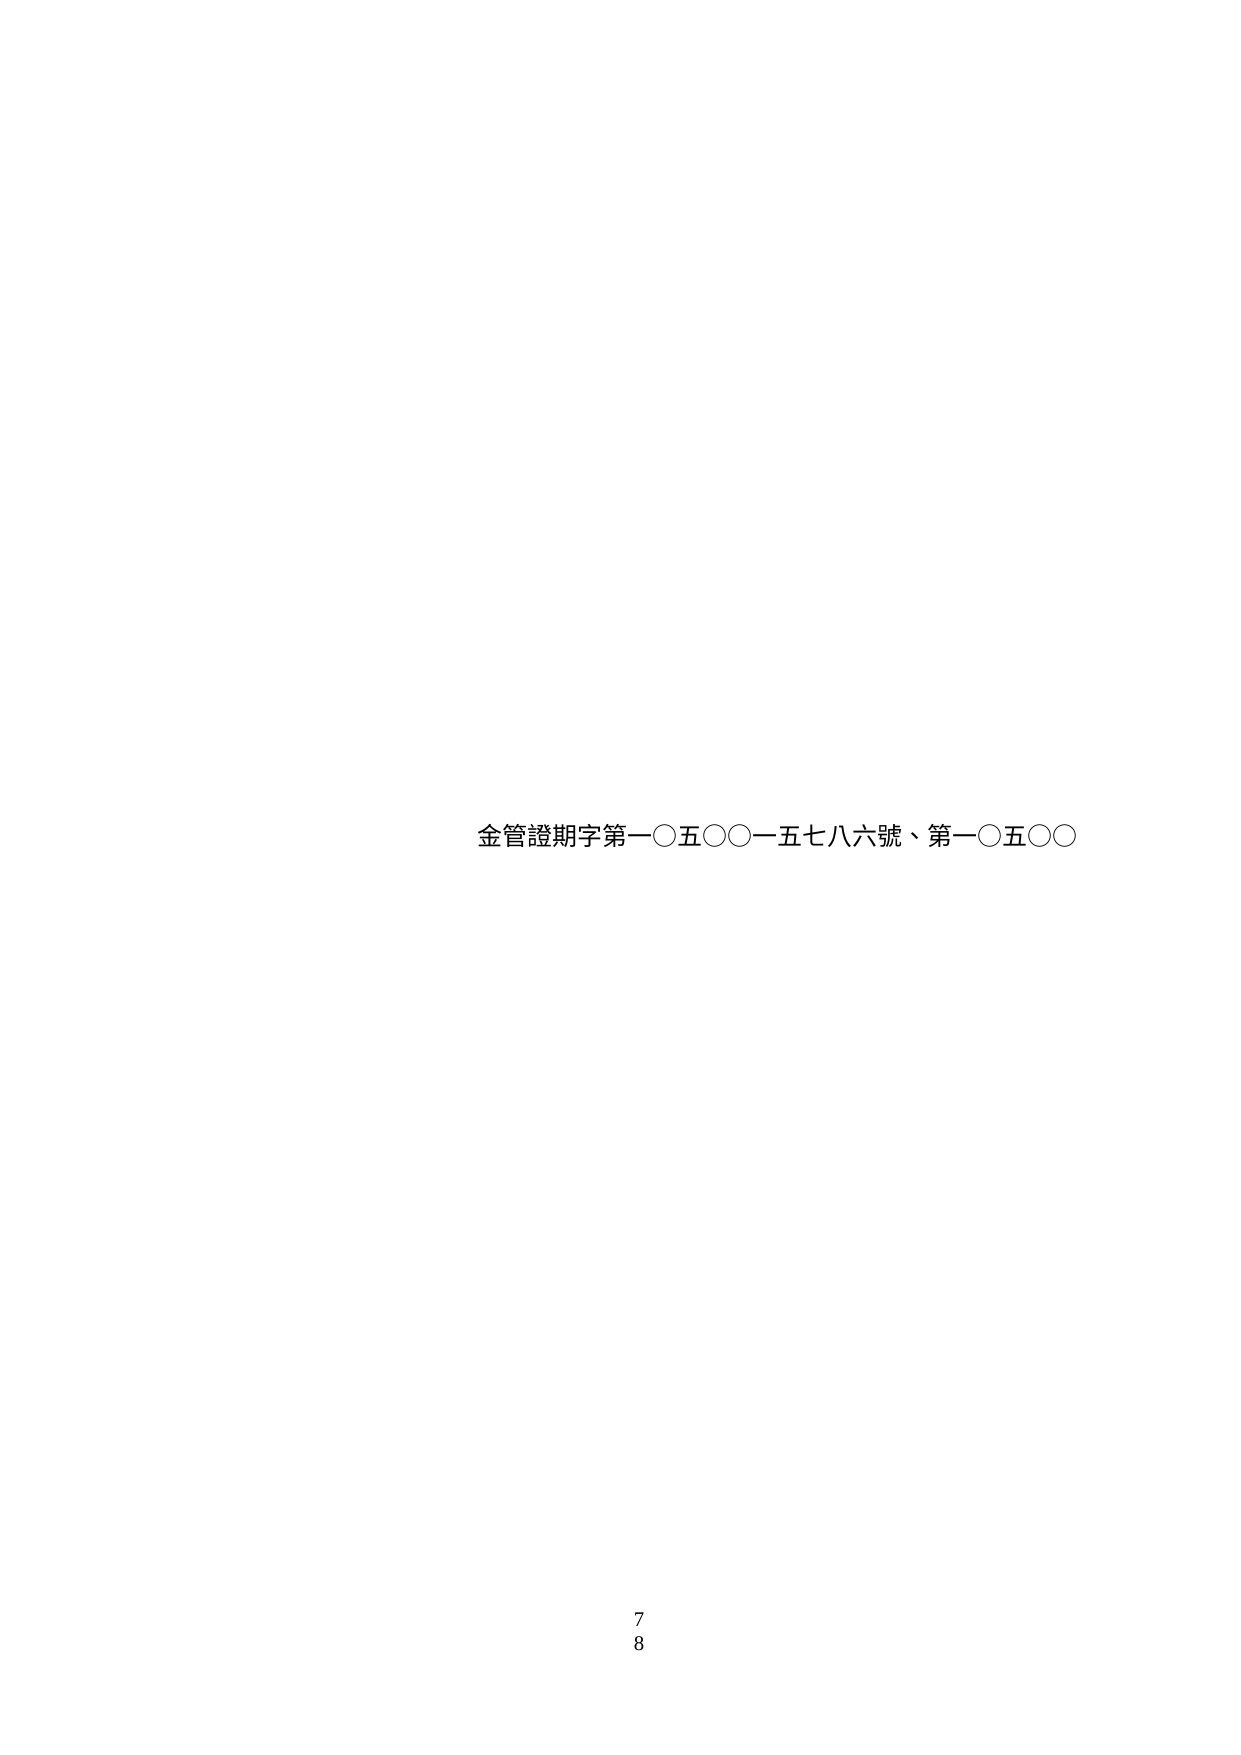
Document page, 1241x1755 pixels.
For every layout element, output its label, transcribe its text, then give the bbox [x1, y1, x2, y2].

text 金管證期字第一○五○○一五七八六號、第一○五○○ [477, 816, 1093, 852]
